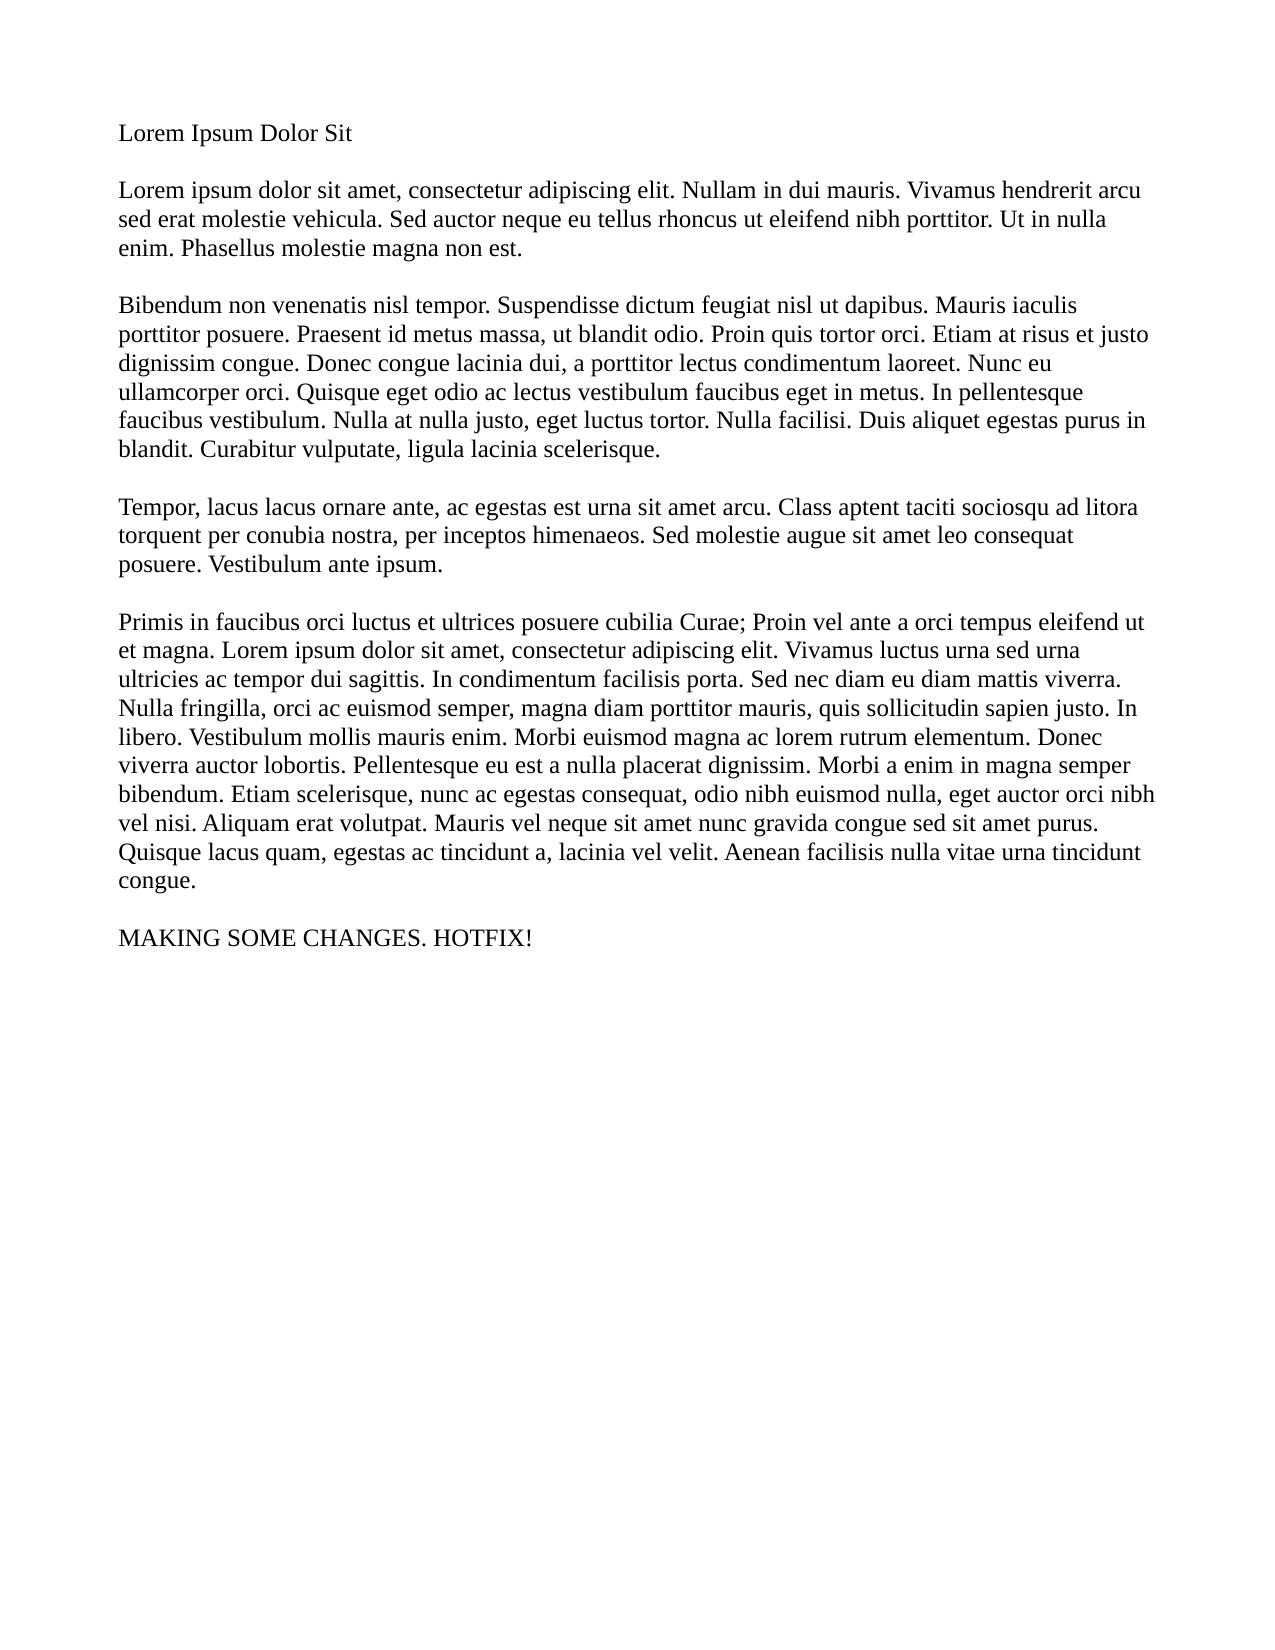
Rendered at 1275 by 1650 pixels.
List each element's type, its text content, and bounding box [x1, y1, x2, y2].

text Tempor, lacus lacus ornare ante, ac egestas est urna sit amet arcu. Class aptent taciti sociosqu ad litora torquent per conubia nostra, per inceptos himenaeos. Sed molestie augue sit amet leo consequat posuere. Vestibulum ante ipsum. [118, 492, 1157, 578]
text Lorem Ipsum Dolor Sit [118, 118, 1157, 147]
text Lorem ipsum dolor sit amet, consectetur adipiscing elit. Nullam in dui mauris. Vivamus hendrerit arcu sed erat molestie vehicula. Sed auctor neque eu tellus rhoncus ut eleifend nibh porttitor. Ut in nulla enim. Phasellus molestie magna non est. [118, 176, 1157, 262]
text MAKING SOME CHANGES. HOTFIX! [118, 923, 1157, 952]
text Bibendum non venenatis nisl tempor. Suspendisse dictum feugiat nisl ut dapibus. Mauris iaculis porttitor posuere. Praesent id metus massa, ut blandit odio. Proin quis tortor orci. Etiam at risus et justo dignissim congue. Donec congue lacinia dui, a porttitor lectus condimentum laoreet. Nunc eu ullamcorper orci. Quisque eget odio ac lectus vestibulum faucibus eget in metus. In pellentesque faucibus vestibulum. Nulla at nulla justo, eget luctus tortor. Nulla facilisi. Duis aliquet egestas purus in blandit. Curabitur vulputate, ligula lacinia scelerisque. [118, 291, 1157, 463]
text Primis in faucibus orci luctus et ultrices posuere cubilia Curae; Proin vel ante a orci tempus eleifend ut et magna. Lorem ipsum dolor sit amet, consectetur adipiscing elit. Vivamus luctus urna sed urna ultricies ac tempor dui sagittis. In condimentum facilisis porta. Sed nec diam eu diam mattis viverra. Nulla fringilla, orci ac euismod semper, magna diam porttitor mauris, quis sollicitudin sapien justo. In libero. Vestibulum mollis mauris enim. Morbi euismod magna ac lorem rutrum elementum. Donec viverra auctor lobortis. Pellentesque eu est a nulla placerat dignissim. Morbi a enim in magna semper bibendum. Etiam scelerisque, nunc ac egestas consequat, odio nibh euismod nulla, eget auctor orci nibh vel nisi. Aliquam erat volutpat. Mauris vel neque sit amet nunc gravida congue sed sit amet purus. Quisque lacus quam, egestas ac tincidunt a, lacinia vel velit. Aenean facilisis nulla vitae urna tincidunt congue. [118, 607, 1157, 894]
